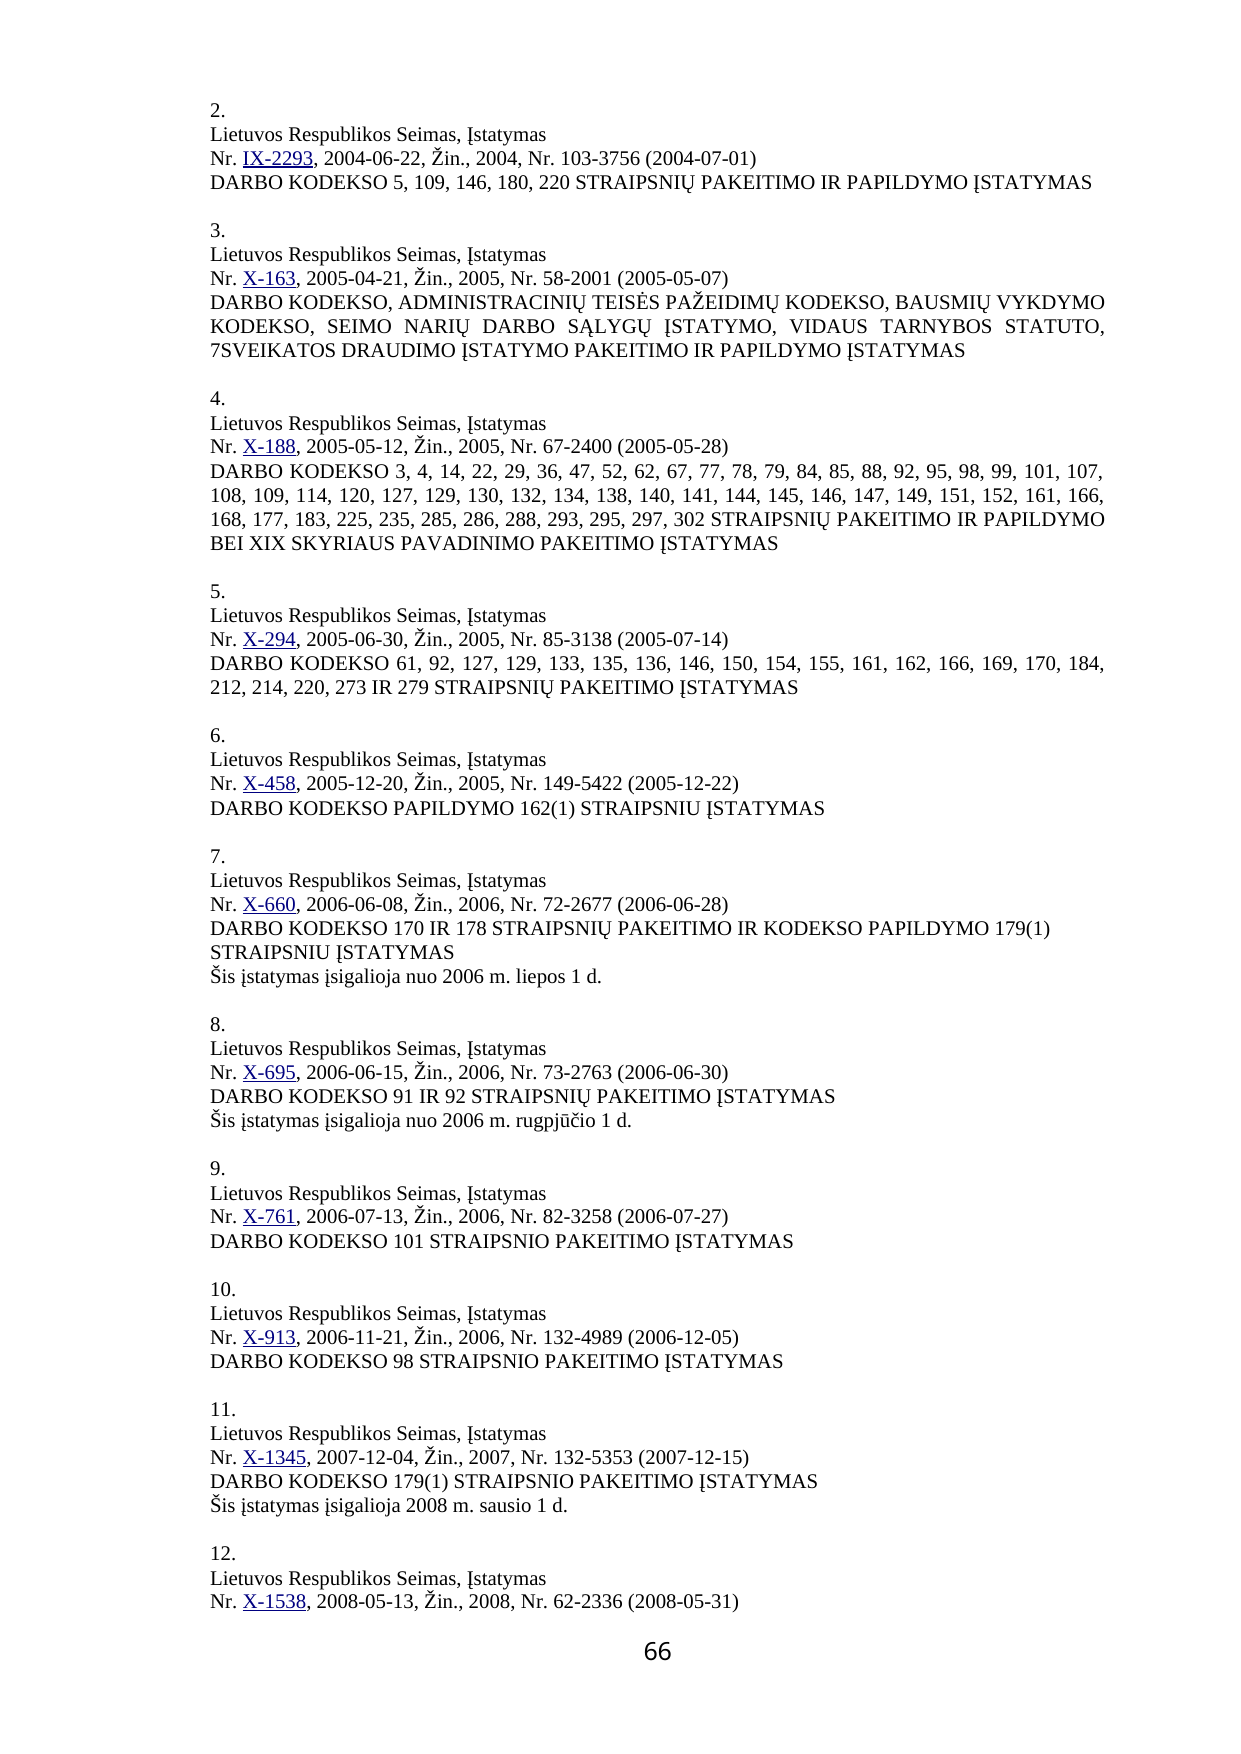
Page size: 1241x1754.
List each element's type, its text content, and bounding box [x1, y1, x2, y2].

text Nr. X-163, 2005-04-21, Žin., 2005, Nr. 58-2001 (2005-05-07) [210, 266, 1106, 290]
text Lietuvos Respublikos Seimas, Įstatymas [210, 242, 1106, 266]
text DARBO KODEKSO 98 STRAIPSNIO PAKEITIMO ĮSTATYMAS [210, 1349, 1106, 1373]
text Šis įstatymas įsigalioja nuo 2006 m. liepos 1 d. [210, 964, 1106, 988]
text DARBO KODEKSO 179(1) STRAIPSNIO PAKEITIMO ĮSTATYMAS [210, 1469, 1106, 1493]
text Nr. X-294, 2005-06-30, Žin., 2005, Nr. 85-3138 (2005-07-14) [210, 627, 1106, 651]
text Nr. X-1538, 2008-05-13, Žin., 2008, Nr. 62-2336 (2008-05-31) [210, 1589, 1106, 1613]
text DARBO KODEKSO 101 STRAIPSNIO PAKEITIMO ĮSTATYMAS [210, 1228, 1106, 1253]
text 10. [210, 1277, 1106, 1301]
text 9. [210, 1156, 1106, 1180]
text 11. [210, 1397, 1106, 1421]
text 6. [210, 723, 1106, 747]
text DARBO KODEKSO 91 IR 92 STRAIPSNIŲ PAKEITIMO ĮSTATYMAS [210, 1084, 1106, 1108]
text Nr. X-913, 2006-11-21, Žin., 2006, Nr. 132-4989 (2006-12-05) [210, 1325, 1106, 1349]
text 8. [210, 1012, 1106, 1036]
text DARBO KODEKSO 3, 4, 14, 22, 29, 36, 47, 52, 62, 67, 77, 78, 79, 84, 85, 88, 92, 95, 98, 99, 101, 107, 108, 109, 114, 120, 127, 129, 130, 132, 134, 138, 140, 141, 144, 145, 146, 147, 149, 151, 152, 161, 166, 168, 177, 183, 225, 235, 285, 286, 288, 293, 295, 297, 302 STRAIPSNIŲ PAKEITIMO IR PAPILDYMO BEI XIX SKYRIAUS PAVADINIMO PAKEITIMO ĮSTATYMAS [210, 458, 1106, 555]
text DARBO KODEKSO 170 IR 178 STRAIPSNIŲ PAKEITIMO IR KODEKSO PAPILDYMO 179(1) STRAIPSNIU ĮSTATYMAS [210, 916, 1106, 964]
text 2. [210, 98, 1106, 122]
text Nr. X-1345, 2007-12-04, Žin., 2007, Nr. 132-5353 (2007-12-15) [210, 1445, 1106, 1469]
text Lietuvos Respublikos Seimas, Įstatymas [210, 1180, 1106, 1204]
text DARBO KODEKSO 61, 92, 127, 129, 133, 135, 136, 146, 150, 154, 155, 161, 162, 166, 169, 170, 184, 212, 214, 220, 273 IR 279 STRAIPSNIŲ PAKEITIMO ĮSTATYMAS [210, 651, 1106, 699]
text Lietuvos Respublikos Seimas, Įstatymas [210, 747, 1106, 771]
text Nr. X-695, 2006-06-15, Žin., 2006, Nr. 73-2763 (2006-06-30) [210, 1060, 1106, 1084]
text Lietuvos Respublikos Seimas, Įstatymas [210, 122, 1106, 146]
text Šis įstatymas įsigalioja 2008 m. sausio 1 d. [210, 1493, 1106, 1517]
text Lietuvos Respublikos Seimas, Įstatymas [210, 603, 1106, 627]
text 7. [210, 843, 1106, 868]
text 12. [210, 1541, 1106, 1565]
text Nr. IX-2293, 2004-06-22, Žin., 2004, Nr. 103-3756 (2004-07-01) [210, 146, 1106, 170]
text 5. [210, 579, 1106, 603]
text Lietuvos Respublikos Seimas, Įstatymas [210, 1565, 1106, 1589]
text Šis įstatymas įsigalioja nuo 2006 m. rugpjūčio 1 d. [210, 1108, 1106, 1132]
text Lietuvos Respublikos Seimas, Įstatymas [210, 1301, 1106, 1325]
text 4. [210, 386, 1106, 410]
text Nr. X-660, 2006-06-08, Žin., 2006, Nr. 72-2677 (2006-06-28) [210, 892, 1106, 916]
text Lietuvos Respublikos Seimas, Įstatymas [210, 410, 1106, 434]
text DARBO KODEKSO, ADMINISTRACINIŲ TEISĖS PAŽEIDIMŲ KODEKSO, BAUSMIŲ VYKDYMO KODEKSO, SEIMO NARIŲ DARBO SĄLYGŲ ĮSTATYMO, VIDAUS TARNYBOS STATUTO, 7SVEIKATOS DRAUDIMO ĮSTATYMO PAKEITIMO IR PAPILDYMO ĮSTATYMAS [210, 290, 1106, 362]
text DARBO KODEKSO PAPILDYMO 162(1) STRAIPSNIU ĮSTATYMAS [210, 795, 1106, 819]
text Lietuvos Respublikos Seimas, Įstatymas [210, 1036, 1106, 1060]
text Nr. X-458, 2005-12-20, Žin., 2005, Nr. 149-5422 (2005-12-22) [210, 771, 1106, 795]
text Nr. X-188, 2005-05-12, Žin., 2005, Nr. 67-2400 (2005-05-28) [210, 434, 1106, 458]
text Lietuvos Respublikos Seimas, Įstatymas [210, 1421, 1106, 1445]
text Nr. X-761, 2006-07-13, Žin., 2006, Nr. 82-3258 (2006-07-27) [210, 1204, 1106, 1228]
text 3. [210, 218, 1106, 242]
text Lietuvos Respublikos Seimas, Įstatymas [210, 868, 1106, 892]
text DARBO KODEKSO 5, 109, 146, 180, 220 STRAIPSNIŲ PAKEITIMO IR PAPILDYMO ĮSTATYMAS [210, 170, 1106, 194]
